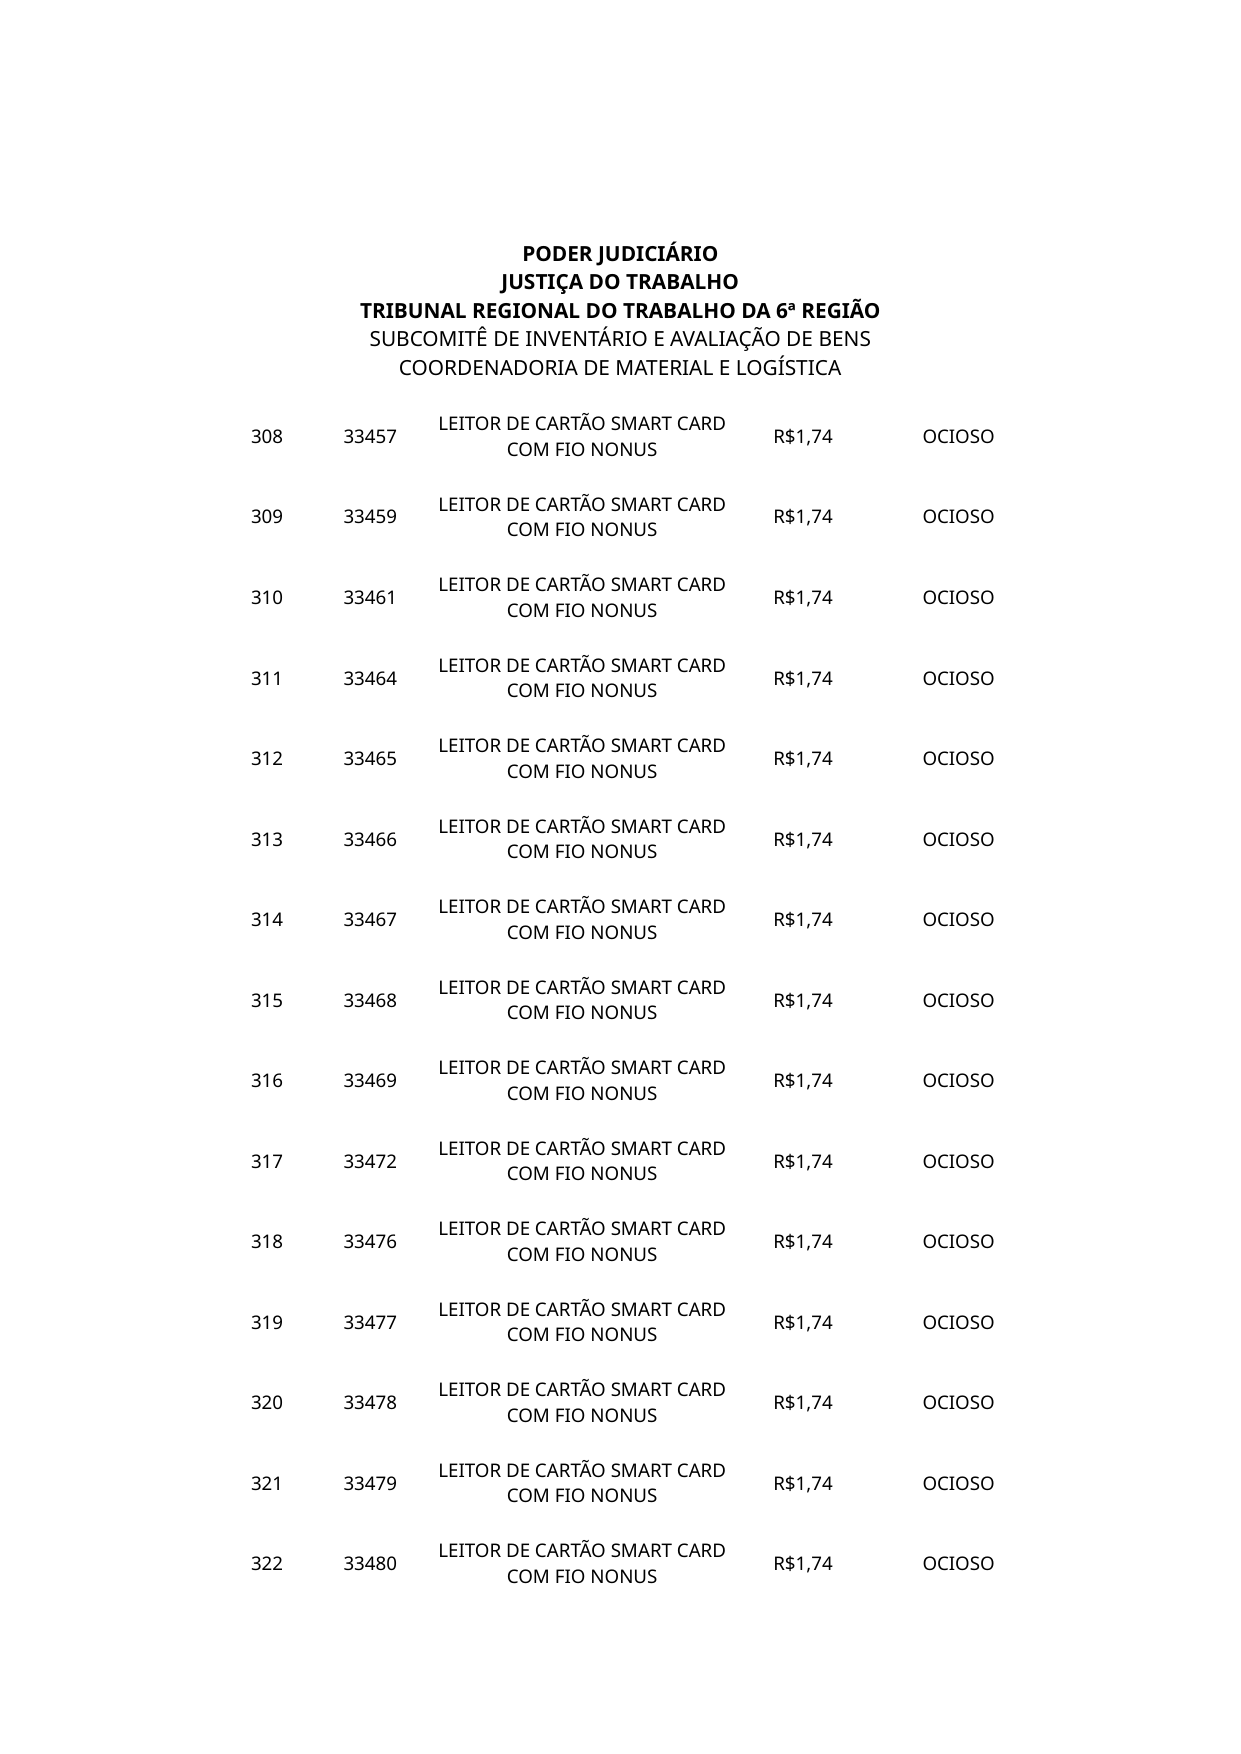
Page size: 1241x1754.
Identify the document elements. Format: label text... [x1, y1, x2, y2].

table_cell LEITOR DE CARTÃO SMART CARD COM FIO NONUS [435, 1135, 729, 1216]
table_cell 315 [228, 974, 305, 1055]
table_cell R$1,74 [729, 572, 876, 652]
table_cell LEITOR DE CARTÃO SMART CARD COM FIO NONUS [435, 813, 729, 894]
table_cell 310 [228, 572, 305, 652]
table_cell 33457 [305, 411, 434, 491]
table_cell 33478 [305, 1377, 434, 1457]
table_cell 33466 [305, 813, 434, 894]
table_cell OCIOSO [876, 894, 1041, 974]
table_cell OCIOSO [876, 1377, 1041, 1457]
table_cell OCIOSO [876, 1296, 1041, 1377]
table_cell LEITOR DE CARTÃO SMART CARD COM FIO NONUS [435, 1457, 729, 1538]
table_cell OCIOSO [876, 411, 1041, 491]
table_cell 33472 [305, 1135, 434, 1216]
table_cell 33476 [305, 1216, 434, 1296]
table_cell R$1,74 [729, 491, 876, 572]
table_cell 311 [228, 652, 305, 733]
table_cell LEITOR DE CARTÃO SMART CARD COM FIO NONUS [435, 652, 729, 733]
table_cell LEITOR DE CARTÃO SMART CARD COM FIO NONUS [435, 974, 729, 1055]
table_cell LEITOR DE CARTÃO SMART CARD COM FIO NONUS [435, 572, 729, 652]
table_cell 33459 [305, 491, 434, 572]
table_cell OCIOSO [876, 1055, 1041, 1135]
table_cell R$1,74 [729, 813, 876, 894]
table_cell 308 [228, 411, 305, 491]
table_cell R$1,74 [729, 1296, 876, 1377]
table_cell 313 [228, 813, 305, 894]
table_cell LEITOR DE CARTÃO SMART CARD COM FIO NONUS [435, 411, 729, 491]
table_cell 33477 [305, 1296, 434, 1377]
table_cell 322 [228, 1538, 305, 1618]
table_cell R$1,74 [729, 1216, 876, 1296]
table_cell LEITOR DE CARTÃO SMART CARD COM FIO NONUS [435, 1377, 729, 1457]
table_cell R$1,74 [729, 894, 876, 974]
table_cell OCIOSO [876, 1457, 1041, 1538]
table_cell LEITOR DE CARTÃO SMART CARD COM FIO NONUS [435, 491, 729, 572]
table_cell 33467 [305, 894, 434, 974]
table_cell 319 [228, 1296, 305, 1377]
table_cell OCIOSO [876, 491, 1041, 572]
table_cell LEITOR DE CARTÃO SMART CARD COM FIO NONUS [435, 1055, 729, 1135]
table_cell R$1,74 [729, 974, 876, 1055]
table_cell 33464 [305, 652, 434, 733]
table_cell 33461 [305, 572, 434, 652]
table_cell R$1,74 [729, 1538, 876, 1618]
table_cell R$1,74 [729, 1457, 876, 1538]
table_cell LEITOR DE CARTÃO SMART CARD COM FIO NONUS [435, 1296, 729, 1377]
table_cell 33479 [305, 1457, 434, 1538]
table_cell R$1,74 [729, 411, 876, 491]
table_cell 33465 [305, 733, 434, 813]
table_cell OCIOSO [876, 813, 1041, 894]
table_cell 33468 [305, 974, 434, 1055]
table_cell LEITOR DE CARTÃO SMART CARD COM FIO NONUS [435, 894, 729, 974]
table_cell R$1,74 [729, 733, 876, 813]
table_cell 321 [228, 1457, 305, 1538]
table_cell OCIOSO [876, 572, 1041, 652]
table_cell OCIOSO [876, 1538, 1041, 1618]
table_cell OCIOSO [876, 974, 1041, 1055]
table_cell LEITOR DE CARTÃO SMART CARD COM FIO NONUS [435, 733, 729, 813]
table_cell R$1,74 [729, 652, 876, 733]
table_cell 33480 [305, 1538, 434, 1618]
table_cell 312 [228, 733, 305, 813]
table_cell LEITOR DE CARTÃO SMART CARD COM FIO NONUS [435, 1538, 729, 1618]
table_cell 309 [228, 491, 305, 572]
table_cell OCIOSO [876, 1216, 1041, 1296]
table_cell 320 [228, 1377, 305, 1457]
table_cell R$1,74 [729, 1135, 876, 1216]
table_cell 314 [228, 894, 305, 974]
table_cell R$1,74 [729, 1377, 876, 1457]
table_cell 318 [228, 1216, 305, 1296]
table_cell R$1,74 [729, 1055, 876, 1135]
table_cell 33469 [305, 1055, 434, 1135]
table_cell 316 [228, 1055, 305, 1135]
table_cell LEITOR DE CARTÃO SMART CARD COM FIO NONUS [435, 1216, 729, 1296]
table_cell OCIOSO [876, 733, 1041, 813]
table_cell 317 [228, 1135, 305, 1216]
table_cell OCIOSO [876, 652, 1041, 733]
table_cell OCIOSO [876, 1135, 1041, 1216]
